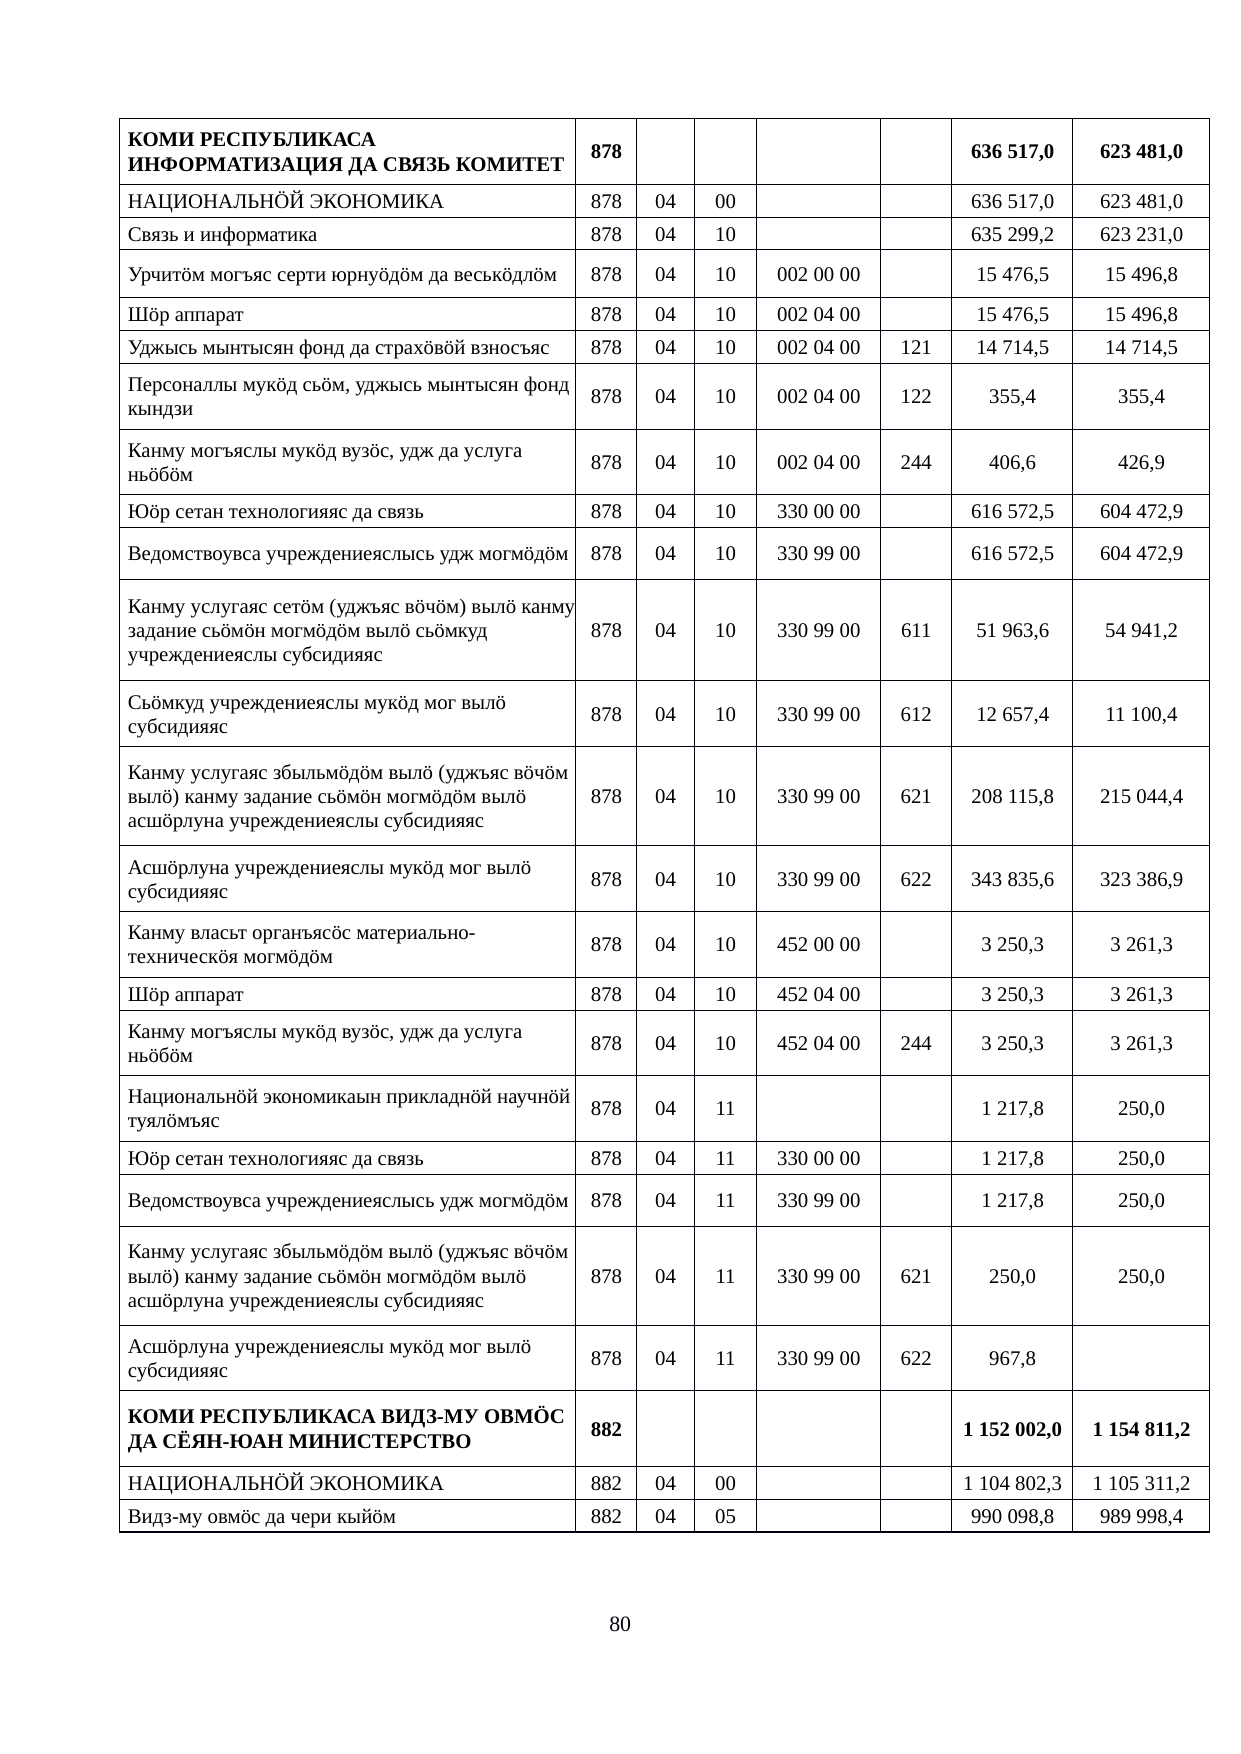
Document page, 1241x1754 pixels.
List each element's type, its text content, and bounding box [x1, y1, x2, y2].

table_cell 04 [637, 1467, 694, 1499]
table_cell 330 99 00 [757, 846, 880, 911]
table_cell Асшӧрлуна учреждениеяслы мукӧд мог вылӧ субсидияяс [120, 846, 575, 911]
table_cell 1 217,8 [952, 1076, 1072, 1141]
table_cell 002 00 00 [757, 250, 880, 297]
table_cell 04 [637, 364, 694, 428]
table_cell [881, 1467, 951, 1499]
table_cell 04 [637, 185, 694, 217]
table_cell 04 [637, 846, 694, 911]
table_cell 878 [576, 495, 636, 527]
table_cell 208 115,8 [952, 747, 1072, 845]
table_cell 616 572,5 [952, 495, 1072, 527]
table_cell 04 [637, 528, 694, 578]
table_cell 244 [881, 1011, 951, 1075]
table_cell 002 04 00 [757, 331, 880, 363]
table_cell 330 99 00 [757, 1175, 880, 1226]
table_cell 10 [695, 430, 756, 494]
table_cell 3 261,3 [1073, 978, 1209, 1009]
table_cell [757, 1076, 880, 1141]
table_cell НАЦИОНАЛЬНӦЙ ЭКОНОМИКА [120, 1467, 575, 1499]
table_cell [881, 495, 951, 527]
table_cell 1 152 002,0 [952, 1391, 1072, 1466]
table_cell 3 261,3 [1073, 912, 1209, 977]
table_cell 04 [637, 331, 694, 363]
table_cell 1 104 802,3 [952, 1467, 1072, 1499]
table_cell 967,8 [952, 1326, 1072, 1390]
table_cell 878 [576, 846, 636, 911]
table_cell 604 472,9 [1073, 528, 1209, 578]
table_cell 15 476,5 [952, 250, 1072, 297]
table_cell 121 [881, 331, 951, 363]
table_cell Шӧр аппарат [120, 978, 575, 1009]
table_cell Шӧр аппарат [120, 298, 575, 330]
table_cell 11 [695, 1175, 756, 1226]
table_cell 05 [695, 1500, 756, 1531]
table_cell 15 496,8 [1073, 250, 1209, 297]
table_cell 10 [695, 912, 756, 977]
table_cell 355,4 [1073, 364, 1209, 428]
table_cell 878 [576, 119, 636, 184]
table_cell 04 [637, 1011, 694, 1075]
table_cell 3 250,3 [952, 978, 1072, 1009]
table_cell [1073, 1326, 1209, 1390]
table_cell [881, 1076, 951, 1141]
table_cell 878 [576, 1142, 636, 1173]
table_cell 1 217,8 [952, 1142, 1072, 1173]
table_cell 452 04 00 [757, 1011, 880, 1075]
table_cell 11 [695, 1227, 756, 1324]
table_cell 989 998,4 [1073, 1500, 1209, 1531]
table_cell Канму услугаяс збыльмӧдӧм вылӧ (уджъяс вӧчӧм вылӧ) канму задание сьӧмӧн могмӧдӧм вылӧ асшӧрлуна учреждениеяслы субсидияяс [120, 1227, 575, 1324]
table_cell 1 217,8 [952, 1175, 1072, 1226]
table_cell 10 [695, 298, 756, 330]
table_cell 51 963,6 [952, 580, 1072, 680]
table_cell 355,4 [952, 364, 1072, 428]
table_cell 12 657,4 [952, 681, 1072, 746]
table_cell 10 [695, 978, 756, 1009]
table_cell Персоналлы мукӧд сьӧм, уджысь мынтысян фонд кындзи [120, 364, 575, 428]
table_cell 611 [881, 580, 951, 680]
table_cell 612 [881, 681, 951, 746]
table_cell Уджысь мынтысян фонд да страхӧвӧй взносъяс [120, 331, 575, 363]
table_cell 10 [695, 250, 756, 297]
table_cell 878 [576, 580, 636, 680]
table_cell 04 [637, 430, 694, 494]
table_cell 10 [695, 364, 756, 428]
table_cell 04 [637, 1326, 694, 1390]
table_cell [695, 1391, 756, 1466]
table_cell 04 [637, 747, 694, 845]
table_cell 878 [576, 1227, 636, 1324]
table_cell 04 [637, 1076, 694, 1141]
table_cell 250,0 [1073, 1175, 1209, 1226]
table_cell [881, 1391, 951, 1466]
table_cell Юӧр сетан технологияяс да связь [120, 1142, 575, 1173]
table_cell 426,9 [1073, 430, 1209, 494]
table_cell 878 [576, 364, 636, 428]
table_cell 621 [881, 747, 951, 845]
table_cell 878 [576, 912, 636, 977]
table_cell Канму власьт органъясӧс материально-техническӧя могмӧдӧм [120, 912, 575, 977]
table_cell 636 517,0 [952, 119, 1072, 184]
table_cell НАЦИОНАЛЬНӦЙ ЭКОНОМИКА [120, 185, 575, 217]
table_cell 323 386,9 [1073, 846, 1209, 911]
table_cell Связь и информатика [120, 218, 575, 249]
table_cell 04 [637, 1142, 694, 1173]
table_cell 10 [695, 580, 756, 680]
table_cell 04 [637, 250, 694, 297]
table_cell 10 [695, 747, 756, 845]
table_cell [757, 119, 880, 184]
table_cell [881, 978, 951, 1009]
table_cell [881, 298, 951, 330]
table_cell 04 [637, 912, 694, 977]
table_cell 452 00 00 [757, 912, 880, 977]
table_cell Канму услугаяс збыльмӧдӧм вылӧ (уджъяс вӧчӧм вылӧ) канму задание сьӧмӧн могмӧдӧм вылӧ асшӧрлуна учреждениеяслы субсидияяс [120, 747, 575, 845]
table_cell 250,0 [1073, 1227, 1209, 1324]
table_cell [757, 1467, 880, 1499]
table_cell 622 [881, 846, 951, 911]
table_cell [637, 119, 694, 184]
table_cell 04 [637, 495, 694, 527]
table_cell 330 00 00 [757, 495, 880, 527]
table_cell 330 99 00 [757, 681, 880, 746]
table_cell 00 [695, 185, 756, 217]
table_cell 623 481,0 [1073, 119, 1209, 184]
table_cell 04 [637, 681, 694, 746]
table_cell 14 714,5 [952, 331, 1072, 363]
table_cell 882 [576, 1391, 636, 1466]
table_cell Ведомствоувса учреждениеяслысь удж могмӧдӧм [120, 528, 575, 578]
table_cell [881, 119, 951, 184]
table_cell 604 472,9 [1073, 495, 1209, 527]
table_cell 330 99 00 [757, 1227, 880, 1324]
table_cell 11 [695, 1326, 756, 1390]
table_cell 878 [576, 1326, 636, 1390]
table_cell Асшӧрлуна учреждениеяслы мукӧд мог вылӧ субсидияяс [120, 1326, 575, 1390]
table_cell 10 [695, 218, 756, 249]
table_cell Сьӧмкуд учреждениеяслы мукӧд мог вылӧ субсидияяс [120, 681, 575, 746]
table_cell 3 261,3 [1073, 1011, 1209, 1075]
table_cell [881, 1142, 951, 1173]
table_cell 3 250,3 [952, 1011, 1072, 1075]
table_cell 54 941,2 [1073, 580, 1209, 680]
table_cell 343 835,6 [952, 846, 1072, 911]
table_cell Ведомствоувса учреждениеяслысь удж могмӧдӧм [120, 1175, 575, 1226]
table_cell 244 [881, 430, 951, 494]
table_cell 330 99 00 [757, 580, 880, 680]
table_cell 04 [637, 218, 694, 249]
table_cell [881, 1500, 951, 1531]
table_cell 452 04 00 [757, 978, 880, 1009]
table_cell 878 [576, 250, 636, 297]
table_cell 330 99 00 [757, 528, 880, 578]
table_cell 04 [637, 1500, 694, 1531]
table_cell [881, 1175, 951, 1226]
table_cell 882 [576, 1467, 636, 1499]
table_cell [637, 1391, 694, 1466]
table_cell Юӧр сетан технологияяс да связь [120, 495, 575, 527]
table_cell Урчитӧм могъяс серти юрнуӧдӧм да веськӧдлӧм [120, 250, 575, 297]
table_cell 04 [637, 978, 694, 1009]
table_cell 635 299,2 [952, 218, 1072, 249]
table_cell 04 [637, 580, 694, 680]
table_cell 882 [576, 1500, 636, 1531]
table_cell 878 [576, 331, 636, 363]
table_cell 11 [695, 1142, 756, 1173]
table_cell 04 [637, 1227, 694, 1324]
table_cell 878 [576, 978, 636, 1009]
table_cell 215 044,4 [1073, 747, 1209, 845]
table_cell 04 [637, 1175, 694, 1226]
table_cell [881, 912, 951, 977]
table_cell 10 [695, 846, 756, 911]
table_cell 878 [576, 1076, 636, 1141]
table_cell 10 [695, 681, 756, 746]
table_cell 636 517,0 [952, 185, 1072, 217]
table_cell 878 [576, 747, 636, 845]
table_cell 878 [576, 298, 636, 330]
table_cell 250,0 [1073, 1076, 1209, 1141]
table_cell 616 572,5 [952, 528, 1072, 578]
table_cell Видз-му овмӧс да чери кыйӧм [120, 1500, 575, 1531]
table_cell 406,6 [952, 430, 1072, 494]
table_cell [881, 185, 951, 217]
table_cell Канму услугаяс сетӧм (уджъяс вӧчӧм) вылӧ канму задание сьӧмӧн могмӧдӧм вылӧ сьӧмкуд учреждениеяслы субсидияяс [120, 580, 575, 680]
table_cell 878 [576, 1011, 636, 1075]
table_cell 878 [576, 218, 636, 249]
table_cell 15 496,8 [1073, 298, 1209, 330]
table_cell 00 [695, 1467, 756, 1499]
table_cell Канму могъяслы мукӧд вузӧс, удж да услуга ньӧбӧм [120, 1011, 575, 1075]
table_cell 330 99 00 [757, 1326, 880, 1390]
table_cell [881, 218, 951, 249]
table_cell [881, 250, 951, 297]
table_cell КОМИ РЕСПУБЛИКАСА ИНФОРМАТИЗАЦИЯ ДА СВЯЗЬ КОМИТЕТ [120, 119, 575, 184]
table_cell 15 476,5 [952, 298, 1072, 330]
table_cell 11 100,4 [1073, 681, 1209, 746]
table_cell 3 250,3 [952, 912, 1072, 977]
table_cell Канму могъяслы мукӧд вузӧс, удж да услуга ньӧбӧм [120, 430, 575, 494]
table_cell 878 [576, 430, 636, 494]
table_cell Национальнӧй экономикаын прикладнӧй научнӧй туялӧмъяс [120, 1076, 575, 1141]
table_cell 990 098,8 [952, 1500, 1072, 1531]
table_cell 621 [881, 1227, 951, 1324]
table_cell 250,0 [952, 1227, 1072, 1324]
table_cell 623 231,0 [1073, 218, 1209, 249]
table_cell 122 [881, 364, 951, 428]
table_cell 002 04 00 [757, 364, 880, 428]
table_cell [757, 218, 880, 249]
table_cell 11 [695, 1076, 756, 1141]
table_cell 878 [576, 528, 636, 578]
table_cell 10 [695, 331, 756, 363]
table_cell 878 [576, 681, 636, 746]
table_cell [695, 119, 756, 184]
table_cell 10 [695, 495, 756, 527]
table_cell [881, 528, 951, 578]
table_cell 04 [637, 298, 694, 330]
table_cell 878 [576, 185, 636, 217]
table_cell 622 [881, 1326, 951, 1390]
table_cell 10 [695, 528, 756, 578]
table_cell 330 00 00 [757, 1142, 880, 1173]
table_cell 1 105 311,2 [1073, 1467, 1209, 1499]
table_cell 250,0 [1073, 1142, 1209, 1173]
table_cell КОМИ РЕСПУБЛИКАСА ВИДЗ-МУ ОВМӦС ДА СЁЯН-ЮАН МИНИСТЕРСТВО [120, 1391, 575, 1466]
table_cell [757, 1391, 880, 1466]
table_cell 10 [695, 1011, 756, 1075]
table_cell 1 154 811,2 [1073, 1391, 1209, 1466]
table_cell 878 [576, 1175, 636, 1226]
table_cell 002 04 00 [757, 298, 880, 330]
table_cell [757, 1500, 880, 1531]
table_cell 330 99 00 [757, 747, 880, 845]
table_cell 002 04 00 [757, 430, 880, 494]
table_cell [757, 185, 880, 217]
table_cell 623 481,0 [1073, 185, 1209, 217]
table_cell 14 714,5 [1073, 331, 1209, 363]
